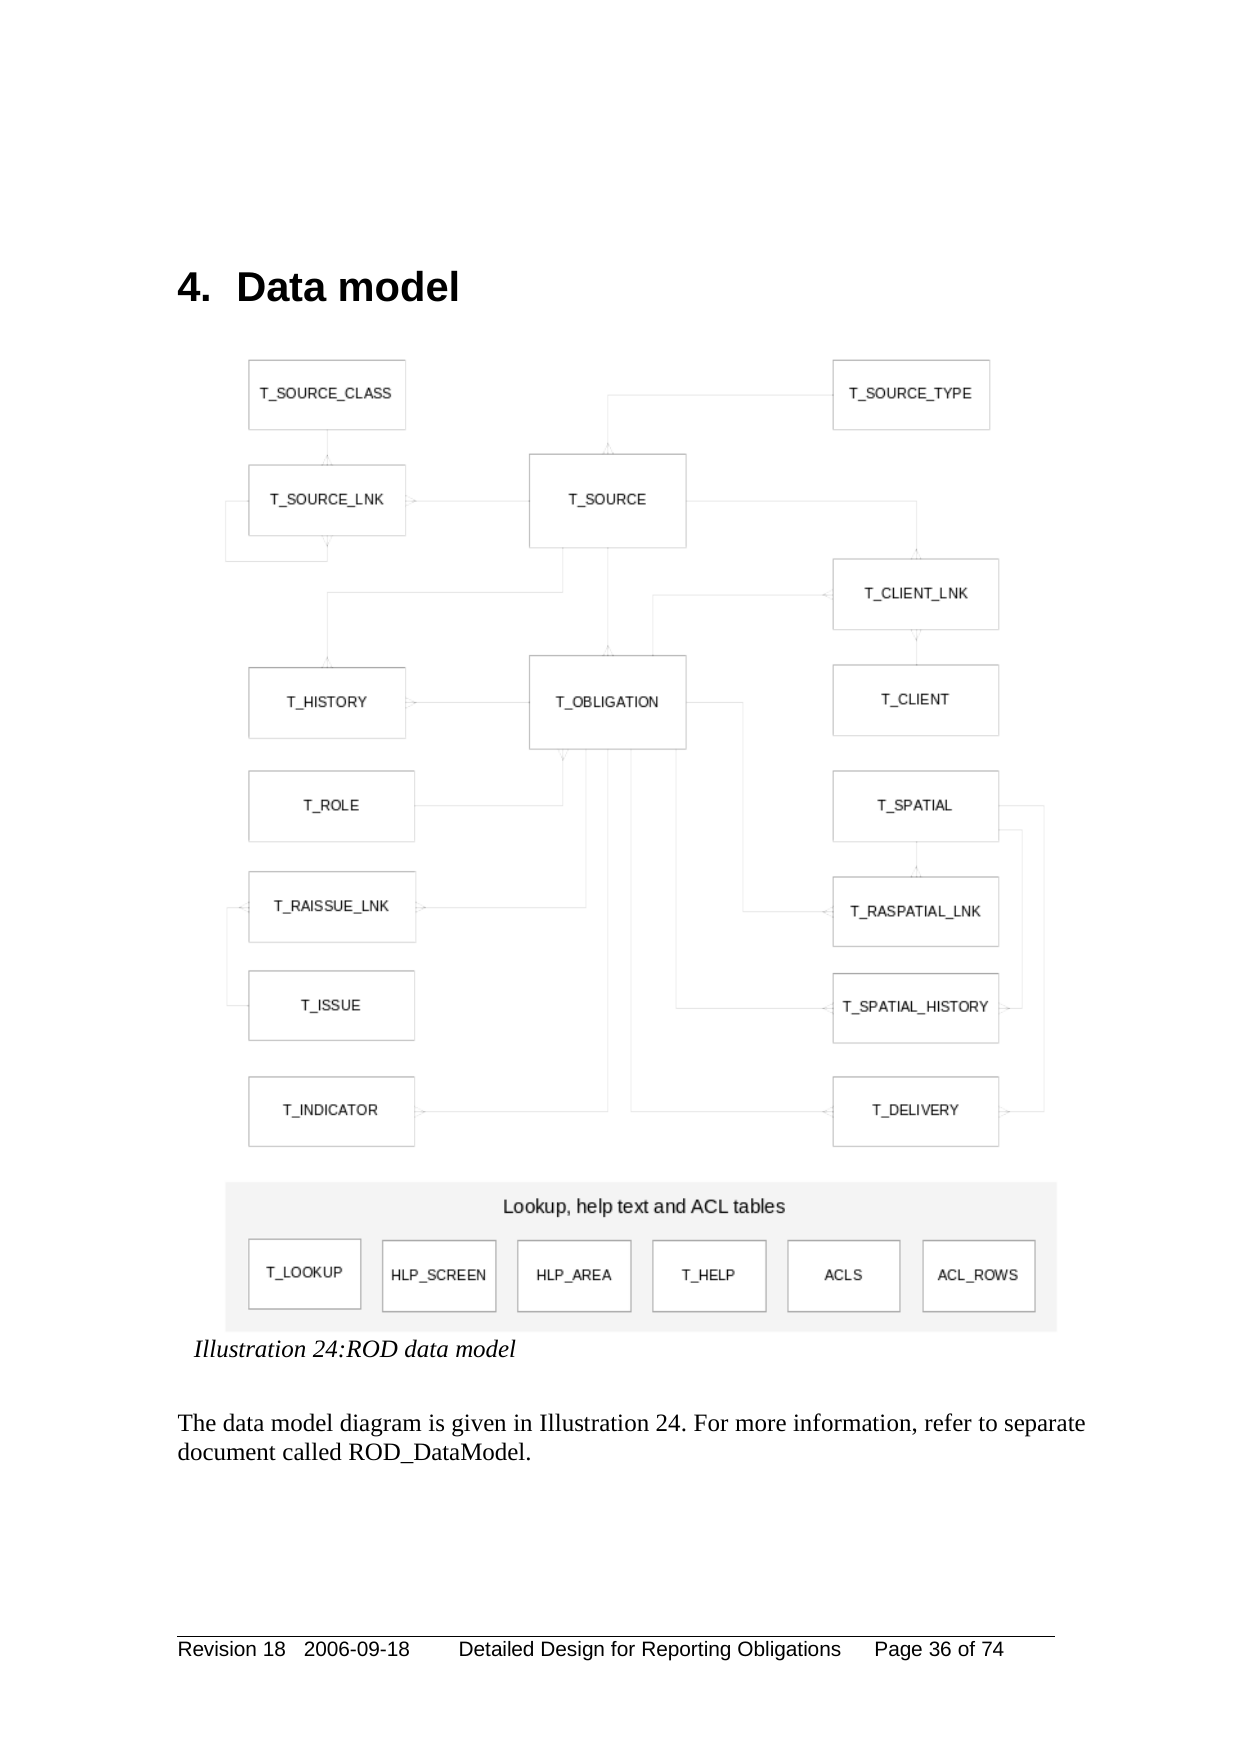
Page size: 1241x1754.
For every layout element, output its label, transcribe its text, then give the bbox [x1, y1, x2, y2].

text The data model diagram is given in Illustration 24. For more information, refer to separate document called ROD_DataModel. [177, 1408, 1092, 1466]
subtitle Data model [177, 263, 1092, 311]
text Illustration 24:ROD data model [194, 357, 1076, 1362]
